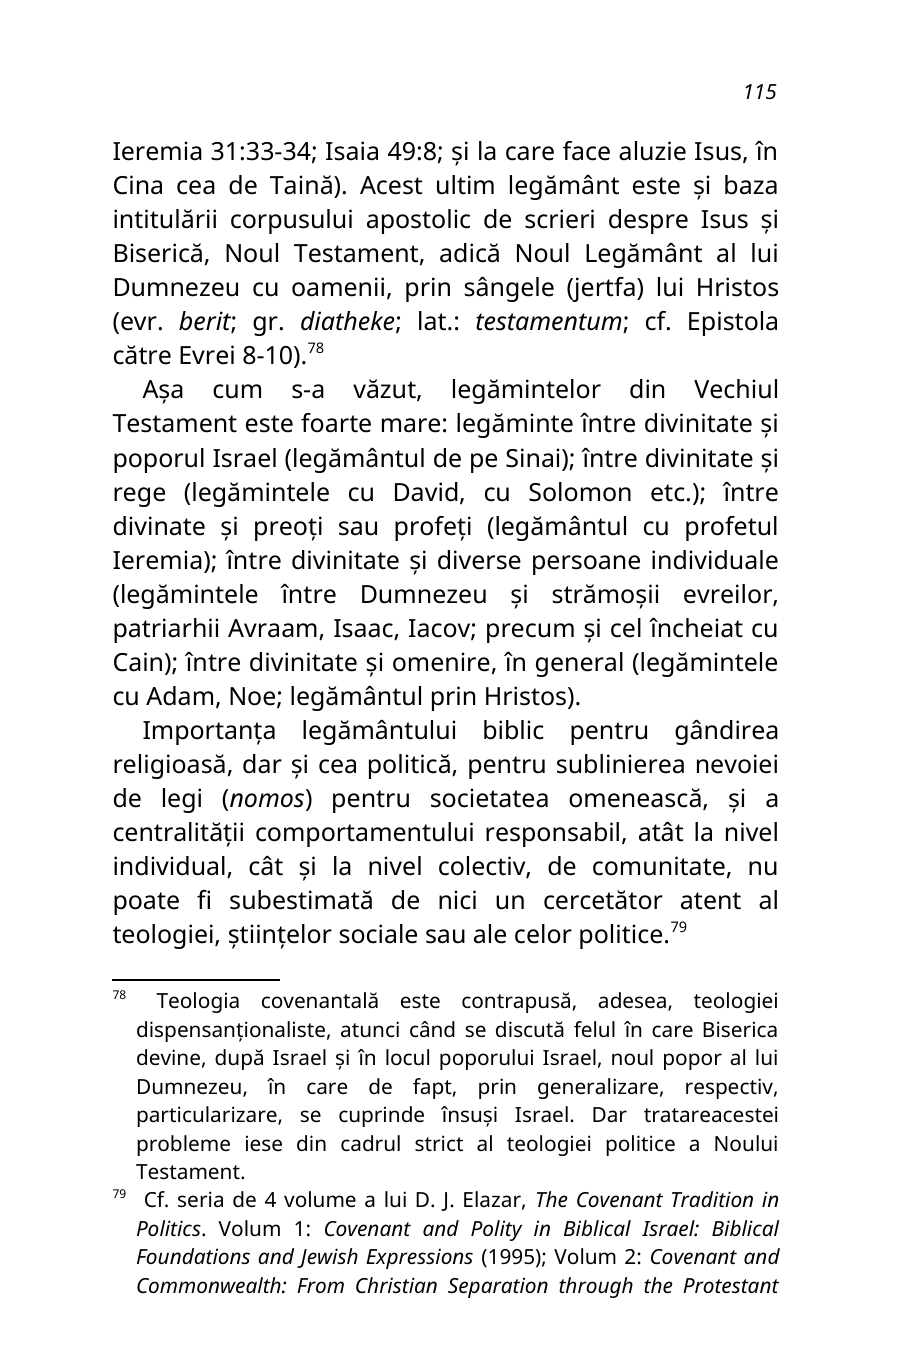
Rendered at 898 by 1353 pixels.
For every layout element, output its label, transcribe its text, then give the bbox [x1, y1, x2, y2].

text Ieremia 31:33-34; Isaia 49:8; şi la care face aluzie Isus, în Cina cea de Taină). Acest ultim legământ este şi baza intitulării corpusului apostolic de scrieri despre Isus şi Biserică, Noul Testament, adică Noul Legământ al lui Dumnezeu cu oamenii, prin sângele (jertfa) lui Hristos (evr. berit; gr. diatheke; lat.: testamentum; cf. Epistola către Evrei 8-10). [112, 134, 779, 372]
text Aşa cum s-a văzut, legămintelor din Vechiul Testament este foarte mare: legăminte între divinitate şi poporul Israel (legământul de pe Sinai); între divinitate şi rege (legămintele cu David, cu Solomon etc.); între divinate şi preoţi sau profeţi (legământul cu profetul Ieremia); între divinitate şi diverse persoane individuale (legămintele între Dumnezeu şi strămoşii evreilor, patriarhii Avraam, Isaac, Iacov; precum şi cel încheiat cu Cain); între divinitate şi omenire, în general (legămintele cu Adam, Noe; legământul prin Hristos). [112, 372, 779, 713]
text Cf. seria de 4 volume a lui D. J. Elazar, The Covenant Tradition in Politics. Volum 1: Covenant and Polity in Biblical Israel: Biblical Foundations and Jewish Expressions (1995); Volum 2: Covenant and Commonwealth: From Christian Separation through the Protestant [112, 1186, 779, 1299]
text Importanţa legământului biblic pentru gândirea religioasă, dar şi cea politică, pentru sublinierea nevoiei de legi (nomos) pentru societatea omenească, şi a centralităţii comportamentului responsabil, atât la nivel individual, cât şi la nivel colectiv, de comunitate, nu poate fi subestimată de nici un cercetător atent al teologiei, ştiinţelor sociale sau ale celor politice. [112, 713, 779, 951]
text Teologia covenantală este contrapusă, adesea, teologiei dispensanţionaliste, atunci când se discută felul în care Biserica devine, după Israel şi în locul poporului Israel, noul popor al lui Dumnezeu, în care de fapt, prin generalizare, respectiv, particularizare, se cuprinde însuşi Israel. Dar tratareacestei probleme iese din cadrul strict al teologiei politice a Noului Testament. [112, 986, 779, 1186]
